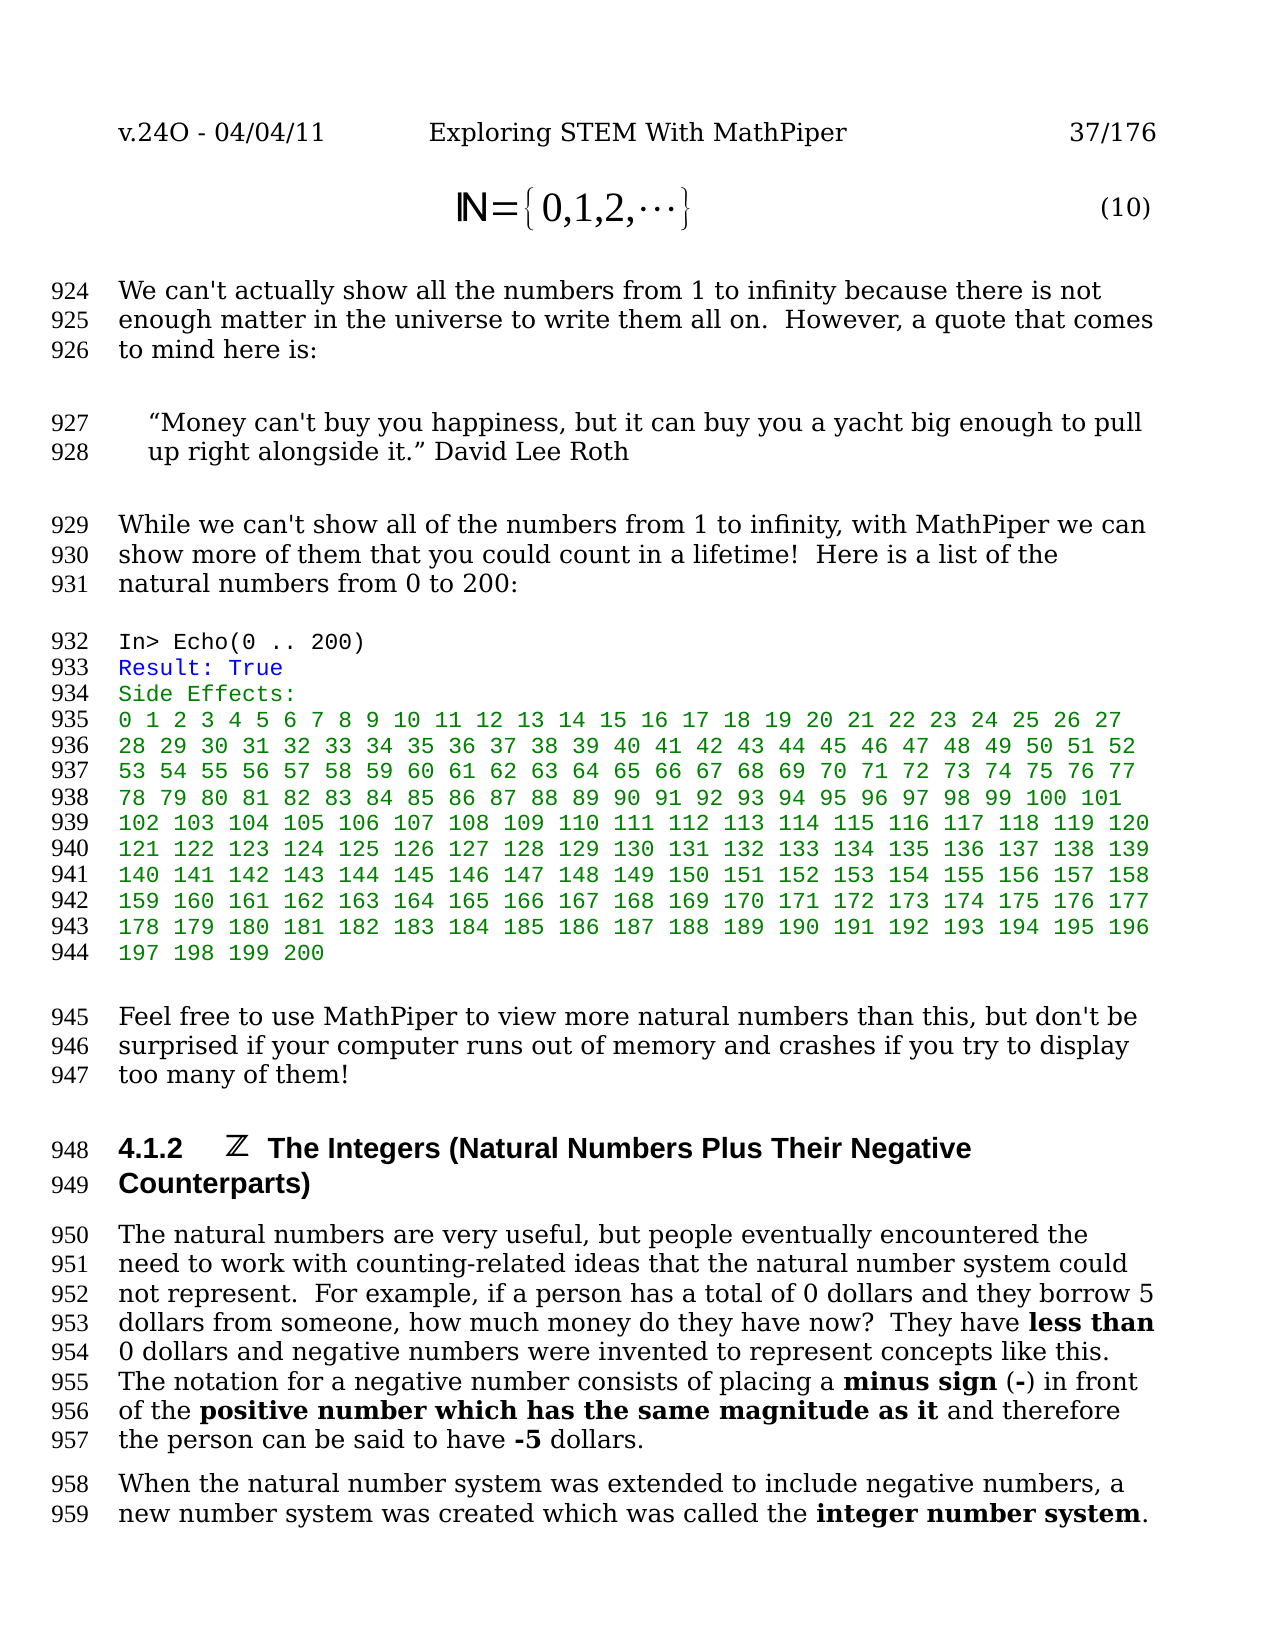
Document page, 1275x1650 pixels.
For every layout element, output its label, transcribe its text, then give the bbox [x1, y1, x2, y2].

text The natural numbers are very useful, but people eventually encountered the need to work with counting-related ideas that the natural number system could not represent. For example, if a person has a total of 0 dollars and they borrow 5 dollars from someone, how much money do they have now? They have less than 0 dollars and negative numbers were invented to represent concepts like this. The notation for a negative number consists of placing a minus sign (-) in front of the positive number which has the same magnitude as it and therefore the person can be said to have -5 dollars. [118, 1221, 1157, 1455]
text Result: True [118, 656, 1157, 682]
text We can't actually show all the numbers from 1 to infinity because there is not enough matter in the universe to write them all on. However, a quote that comes to mind here is: [118, 277, 1157, 364]
text In> Echo(0 .. 200) [118, 630, 1157, 656]
text Side Effects: [118, 682, 1157, 708]
table_header (10) [1041, 177, 1157, 238]
subtitle The Integers (Natural Numbers Plus Their Negative Counterparts) [118, 1129, 1157, 1199]
text While we can't show all of the numbers from 1 to infinity, with MathPiper we can show more of them that you could count in a lifetime! Here is a list of the natural numbers from 0 to 200: [118, 511, 1157, 598]
text “Money can't buy you happiness, but it can buy you a yacht big enough to pull up right alongside it.” David Lee Roth [148, 408, 1157, 467]
text Feel free to use MathPiper to view more natural numbers than this, but don't be surprised if your computer runs out of memory and crashes if you try to display too many of them! [118, 1002, 1157, 1090]
text When the natural number system was extended to include negative numbers, a new number system was created which was called the integer number system. [118, 1470, 1157, 1528]
table_header [118, 177, 1041, 238]
text 0 1 2 3 4 5 6 7 8 9 10 11 12 13 14 15 16 17 18 19 20 21 22 23 24 25 26 27 28 29 30 31 32 33 34 35 36 37 38 39 40 41 42 43 44 45 46 47 48 49 50 51 52 53 54 55 56 57 58 59 60 61 62 63 64 65 66 67 68 69 70 71 72 73 74 75 76 77 78 79 80 81 82 83 84 85 86 87 88 89 90 91 92 93 94 95 96 97 98 99 100 101 102 103 104 105 106 107 108 109 110 111 112 113 114 115 116 117 118 119 120 121 122 123 124 125 126 127 128 129 130 131 132 133 134 135 136 137 138 139 140 141 142 143 144 145 146 147 148 149 150 151 152 153 154 155 156 157 158 159 160 161 162 163 164 165 166 167 168 169 170 171 172 173 174 175 176 177 178 179 180 181 182 183 184 185 186 187 188 189 190 191 192 193 194 195 196 197 198 199 200 [118, 708, 1157, 967]
